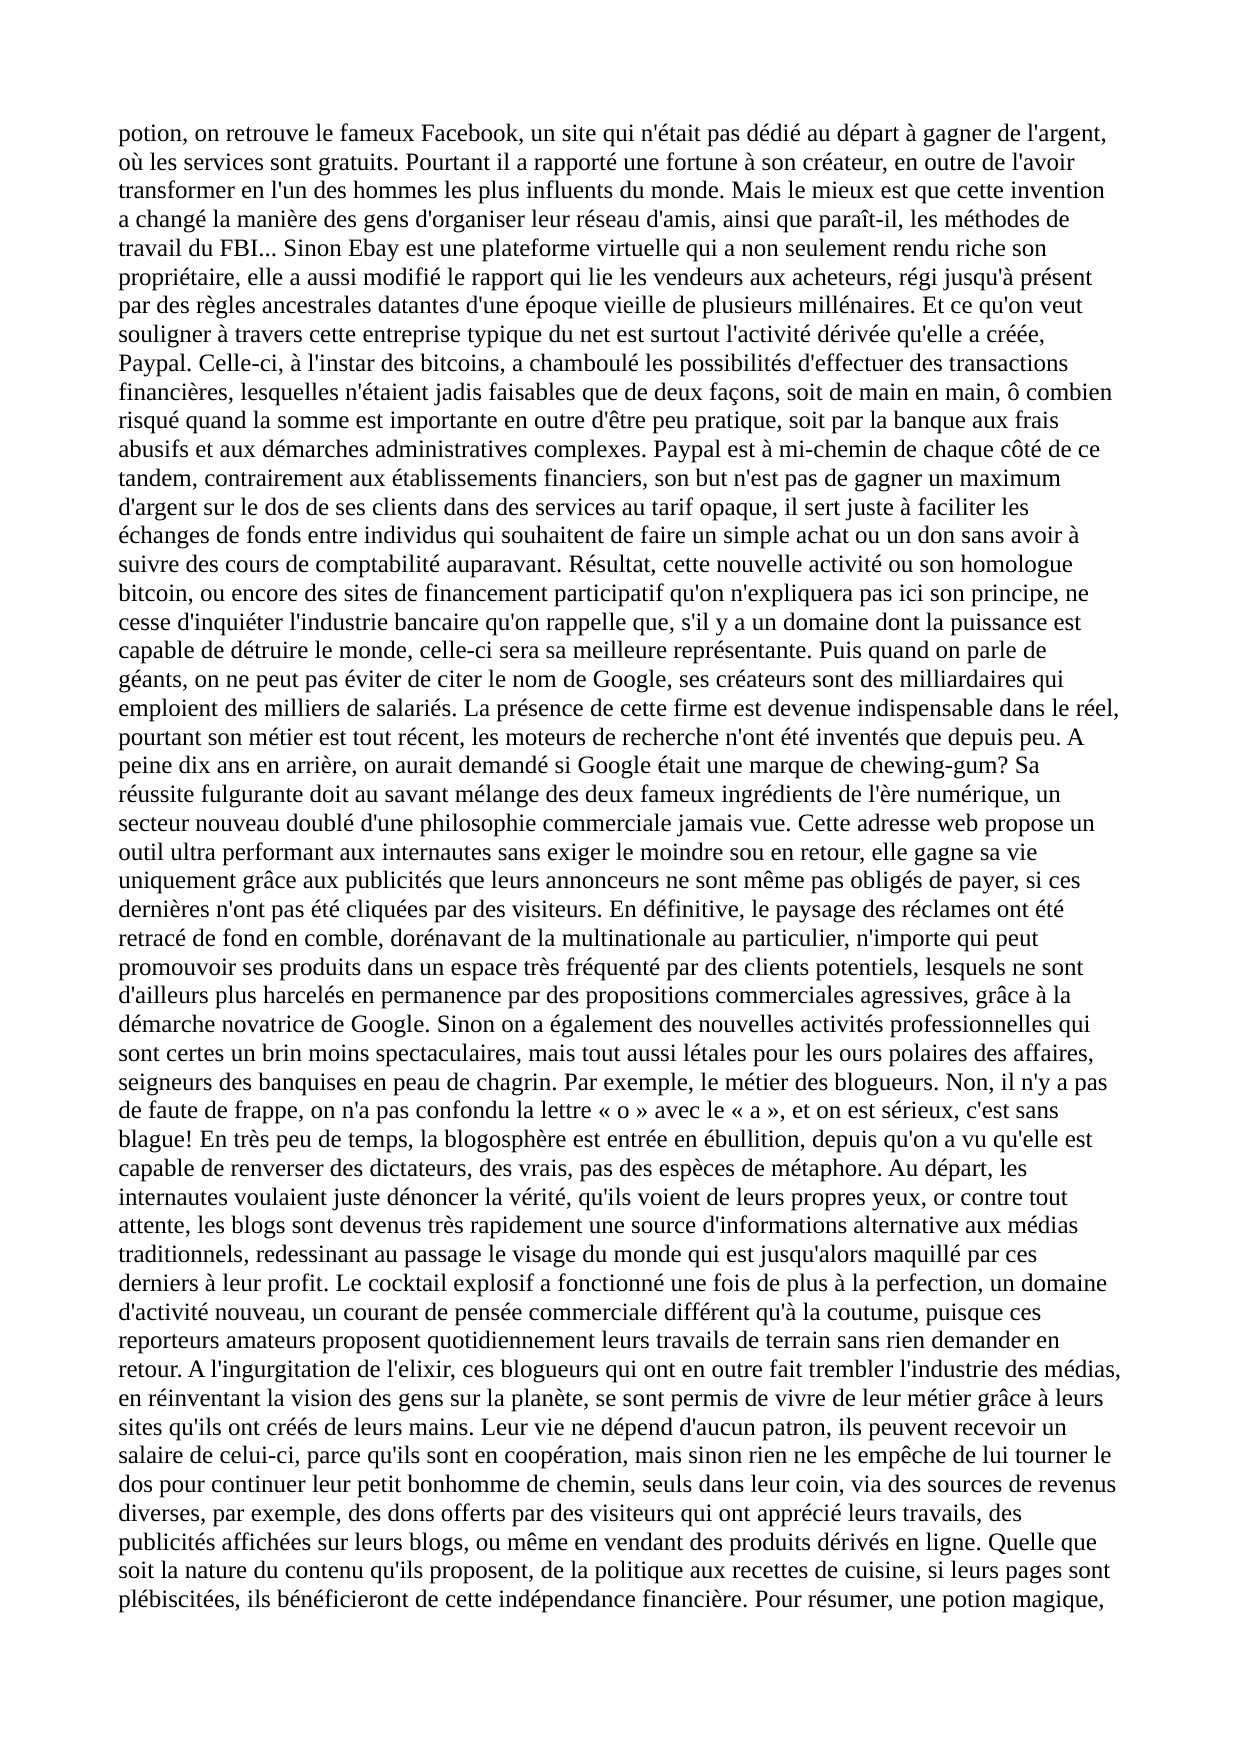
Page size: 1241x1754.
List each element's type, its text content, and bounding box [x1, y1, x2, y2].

text potion, on retrouve le fameux Facebook, un site qui n'était pas dédié au départ à gagner de l'argent, où les services sont gratuits. Pourtant il a rapporté une fortune à son créateur, en outre de l'avoir transformer en l'un des hommes les plus influents du monde. Mais le mieux est que cette invention a changé la manière des gens d'organiser leur réseau d'amis, ainsi que paraît-il, les méthodes de travail du FBI... Sinon Ebay est une plateforme virtuelle qui a non seulement rendu riche son propriétaire, elle a aussi modifié le rapport qui lie les vendeurs aux acheteurs, régi jusqu'à présent par des règles ancestrales datantes d'une époque vieille de plusieurs millénaires. Et ce qu'on veut souligner à travers cette entreprise typique du net est surtout l'activité dérivée qu'elle a créée, Paypal. Celle-ci, à l'instar des bitcoins, a chamboulé les possibilités d'effectuer des transactions financières, lesquelles n'étaient jadis faisables que de deux façons, soit de main en main, ô combien risqué quand la somme est importante en outre d'être peu pratique, soit par la banque aux frais abusifs et aux démarches administratives complexes. Paypal est à mi-chemin de chaque côté de ce tandem, contrairement aux établissements financiers, son but n'est pas de gagner un maximum d'argent sur le dos de ses clients dans des services au tarif opaque, il sert juste à faciliter les échanges de fonds entre individus qui souhaitent de faire un simple achat ou un don sans avoir à suivre des cours de comptabilité auparavant. Résultat, cette nouvelle activité ou son homologue bitcoin, ou encore des sites de financement participatif qu'on n'expliquera pas ici son principe, ne cesse d'inquiéter l'industrie bancaire qu'on rappelle que, s'il y a un domaine dont la puissance est capable de détruire le monde, celle-ci sera sa meilleure représentante. Puis quand on parle de géants, on ne peut pas éviter de citer le nom de Google, ses créateurs sont des milliardaires qui emploient des milliers de salariés. La présence de cette firme est devenue indispensable dans le réel, pourtant son métier est tout récent, les moteurs de recherche n'ont été inventés que depuis peu. A peine dix ans en arrière, on aurait demandé si Google était une marque de chewing-gum? Sa réussite fulgurante doit au savant mélange des deux fameux ingrédients de l'ère numérique, un secteur nouveau doublé d'une philosophie commerciale jamais vue. Cette adresse web propose un outil ultra performant aux internautes sans exiger le moindre sou en retour, elle gagne sa vie uniquement grâce aux publicités que leurs annonceurs ne sont même pas obligés de payer, si ces dernières n'ont pas été cliquées par des visiteurs. En définitive, le paysage des réclames ont été retracé de fond en comble, dorénavant de la multinationale au particulier, n'importe qui peut promouvoir ses produits dans un espace très fréquenté par des clients potentiels, lesquels ne sont d'ailleurs plus harcelés en permanence par des propositions commerciales agressives, grâce à la démarche novatrice de Google. Sinon on a également des nouvelles activités professionnelles qui sont certes un brin moins spectaculaires, mais tout aussi létales pour les ours polaires des affaires, seigneurs des banquises en peau de chagrin. Par exemple, le métier des blogueurs. Non, il n'y a pas de faute de frappe, on n'a pas confondu la lettre « o » avec le « a », et on est sérieux, c'est sans blague! En très peu de temps, la blogosphère est entrée en ébullition, depuis qu'on a vu qu'elle est capable de renverser des dictateurs, des vrais, pas des espèces de métaphore. Au départ, les internautes voulaient juste dénoncer la vérité, qu'ils voient de leurs propres yeux, or contre tout attente, les blogs sont devenus très rapidement une source d'informations alternative aux médias traditionnels, redessinant au passage le visage du monde qui est jusqu'alors maquillé par ces derniers à leur profit. Le cocktail explosif a fonctionné une fois de plus à la perfection, un domaine d'activité nouveau, un courant de pensée commerciale différent qu'à la coutume, puisque ces reporteurs amateurs proposent quotidiennement leurs travails de terrain sans rien demander en retour. A l'ingurgitation de l'elixir, ces blogueurs qui ont en outre fait trembler l'industrie des médias, en réinventant la vision des gens sur la planète, se sont permis de vivre de leur métier grâce à leurs sites qu'ils ont créés de leurs mains. Leur vie ne dépend d'aucun patron, ils peuvent recevoir un salaire de celui-ci, parce qu'ils sont en coopération, mais sinon rien ne les empêche de lui tourner le dos pour continuer leur petit bonhomme de chemin, seuls dans leur coin, via des sources de revenus diverses, par exemple, des dons offerts par des visiteurs qui ont apprécié leurs travails, des publicités affichées sur leurs blogs, ou même en vendant des produits dérivés en ligne. Quelle que soit la nature du contenu qu'ils proposent, de la politique aux recettes de cuisine, si leurs pages sont plébiscitées, ils bénéficieront de cette indépendance financière. Pour résumer, une potion magique, [118, 118, 1122, 1613]
